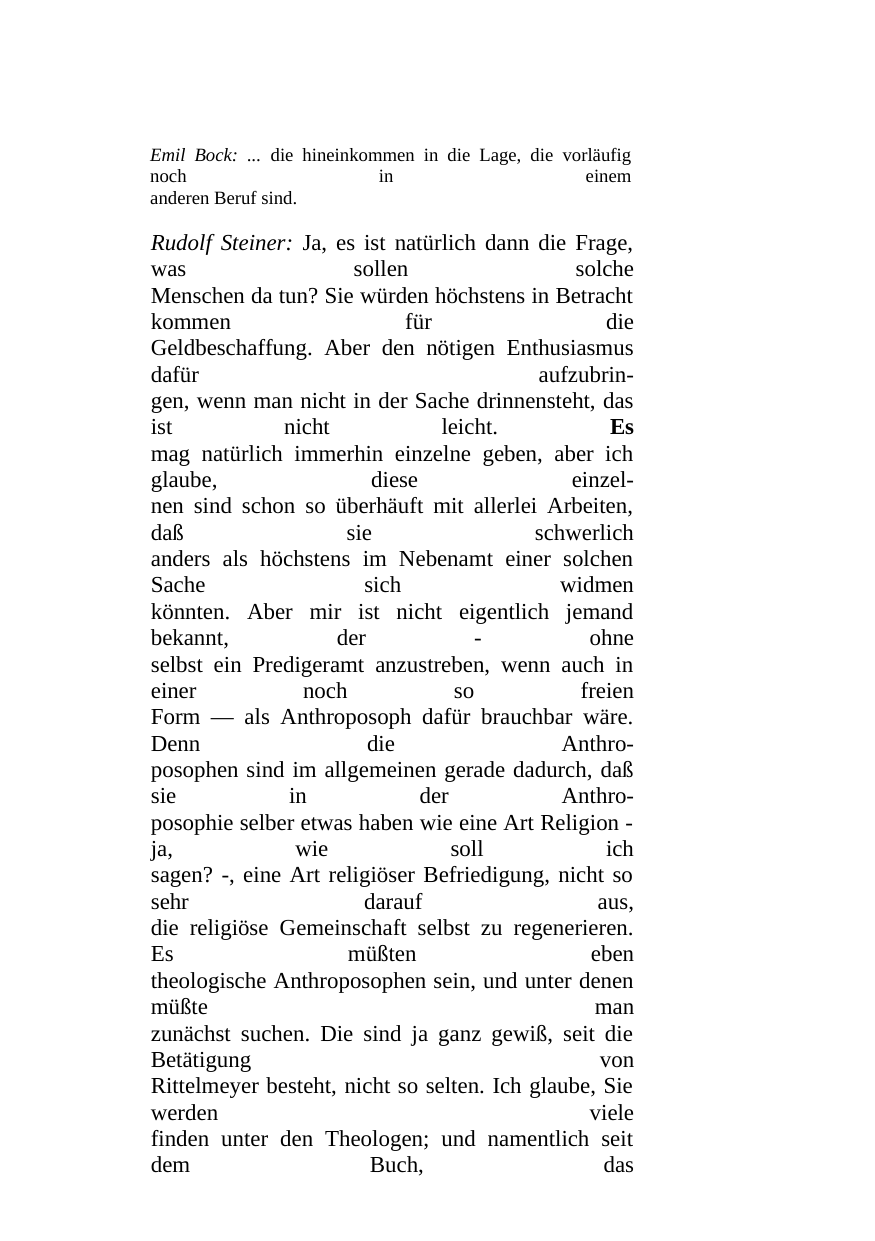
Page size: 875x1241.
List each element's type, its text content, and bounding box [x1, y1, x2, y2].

text Rudolf Steiner: Ja, es ist natürlich dann die Frage, was sollen solche Menschen da tun? Sie würden höchstens in Betracht kommen für die Geldbeschaffung. Aber den nötigen Enthusiasmus dafür aufzubrin- gen, wenn man nicht in der Sache drinnensteht, das ist nicht leicht. Es mag natürlich immerhin einzelne geben, aber ich glaube, diese einzel- nen sind schon so überhäuft mit allerlei Arbeiten, daß sie schwerlich anders als höchstens im Nebenamt einer solchen Sache sich widmen könnten. Aber mir ist nicht eigentlich jemand bekannt, der - ohne selbst ein Predigeramt anzustreben, wenn auch in einer noch so freien Form — als Anthroposoph dafür brauchbar wäre. Denn die Anthro- posophen sind im allgemeinen gerade dadurch, daß sie in der Anthro- posophie selber etwas haben wie eine Art Religion - ja, wie soll ich sagen? -, eine Art religiöser Befriedigung, nicht so sehr darauf aus, die religiöse Gemeinschaft selbst zu regenerieren. Es müßten eben theologische Anthroposophen sein, und unter denen müßte man zunächst suchen. Die sind ja ganz gewiß, seit die Betätigung von Rittelmeyer besteht, nicht so selten. Ich glaube, Sie werden viele finden unter den Theologen; und namentlich seit dem Buch, das [151, 229, 634, 1178]
text Emil Bock: ... die hineinkommen in die Lage, die vorläufig noch in einem anderen Beruf sind. [150, 143, 631, 208]
